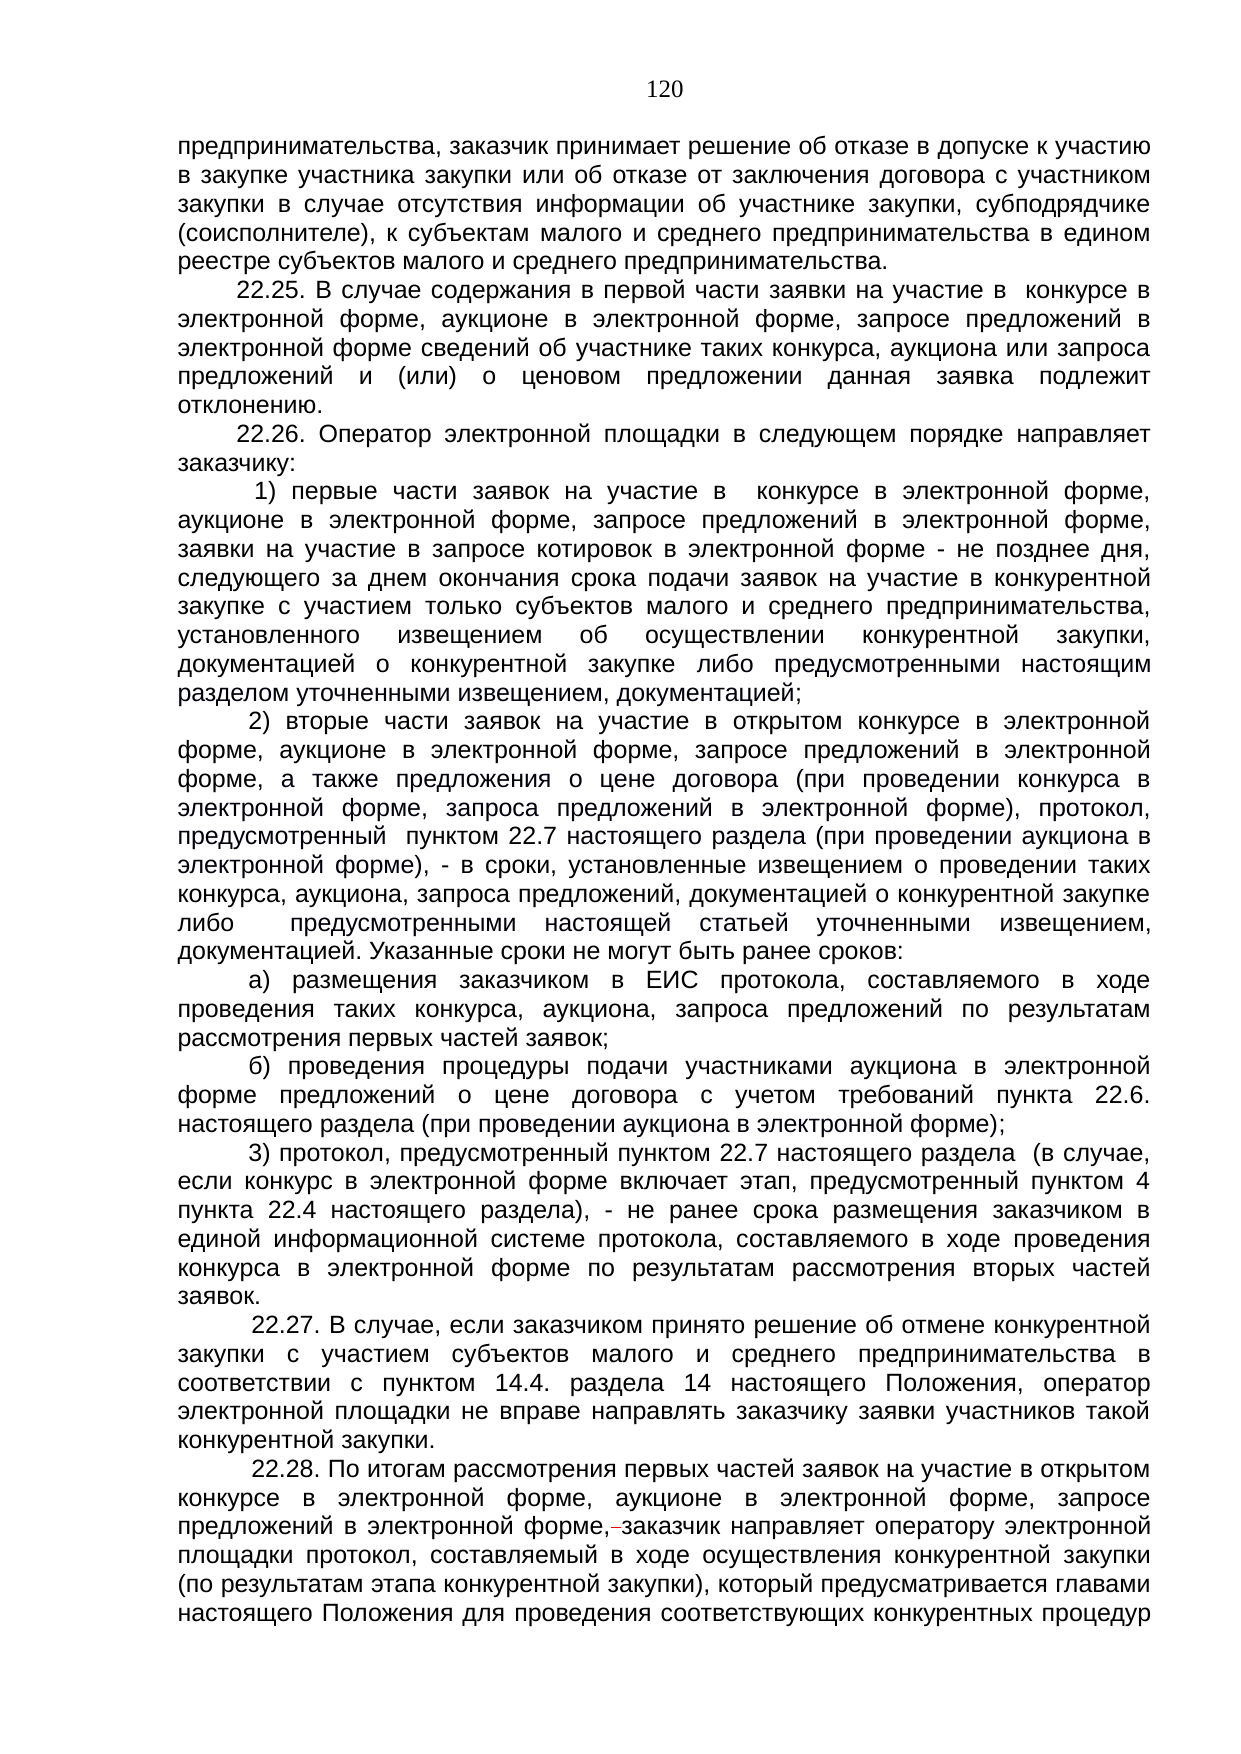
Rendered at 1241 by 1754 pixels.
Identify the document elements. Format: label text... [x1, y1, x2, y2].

text 22.26. Оператор электронной площадки в следующем порядке направляет заказчику: [177, 419, 1152, 476]
text 22.27. В случае, если заказчиком принято решение об отмене конкурентной закупки с участием субъектов малого и среднего предпринимательства в соответствии с пунктом 14.4. раздела 14 настоящего Положения, оператор электронной площадки не вправе направлять заказчику заявки участников такой конкурентной закупки. [177, 1310, 1152, 1454]
text а) размещения заказчиком в ЕИС протокола, составляемого в ходе проведения таких конкурса, аукциона, запроса предложений по результатам рассмотрения первых частей заявок; [177, 965, 1152, 1051]
text 22.25. В случае содержания в первой части заявки на участие в конкурсе в электронной форме, аукционе в электронной форме, запросе предложений в электронной форме сведений об участнике таких конкурса, аукциона или запроса предложений и (или) о ценовом предложении данная заявка подлежит отклонению. [177, 275, 1152, 419]
text б) проведения процедуры подачи участниками аукциона в электронной форме предложений о цене договора с учетом требований пункта 22.6. настоящего раздела (при проведении аукциона в электронной форме); [177, 1051, 1152, 1137]
text 2) вторые части заявок на участие в открытом конкурсе в электронной форме, аукционе в электронной форме, запросе предложений в электронной форме, а также предложения о цене договора (при проведении конкурса в электронной форме, запроса предложений в электронной форме), протокол, предусмотренный пунктом 22.7 настоящего раздела (при проведении аукциона в электронной форме), - в сроки, установленные извещением о проведении таких конкурса, аукциона, запроса предложений, документацией о конкурентной закупке либо предусмотренными настоящей статьей уточненными извещением, документацией. Указанные сроки не могут быть ранее сроков: [177, 706, 1152, 965]
text 1) первые части заявок на участие в конкурсе в электронной форме, аукционе в электронной форме, запросе предложений в электронной форме, заявки на участие в запросе котировок в электронной форме - не позднее дня, следующего за днем окончания срока подачи заявок на участие в конкурентной закупке с участием только субъектов малого и среднего предпринимательства, установленного извещением об осуществлении конкурентной закупки, документацией о конкурентной закупке либо предусмотренными настоящим разделом уточненными извещением, документацией; [177, 476, 1152, 706]
text 22.28. По итогам рассмотрения первых частей заявок на участие в открытом конкурсе в электронной форме, аукционе в электронной форме, запросе предложений в электронной форме, заказчик направляет оператору электронной площадки протокол, составляемый в ходе осуществления конкурентной закупки (по результатам этапа конкурентной закупки), который предусматривается главами настоящего Положения для проведения соответствующих конкурентных процедур [177, 1454, 1152, 1626]
text 3) протокол, предусмотренный пунктом 22.7 настоящего раздела (в случае, если конкурс в электронной форме включает этап, предусмотренный пунктом 4 пункта 22.4 настоящего раздела), - не ранее срока размещения заказчиком в единой информационной системе протокола, составляемого в ходе проведения конкурса в электронной форме по результатам рассмотрения вторых частей заявок. [177, 1137, 1152, 1310]
text предпринимательства, заказчик принимает решение об отказе в допуске к участию в закупке участника закупки или об отказе от заключения договора с участником закупки в случае отсутствия информации об участнике закупки, субподрядчике (соисполнителе), к субъектам малого и среднего предпринимательства в едином реестре субъектов малого и среднего предпринимательства. [177, 131, 1152, 275]
